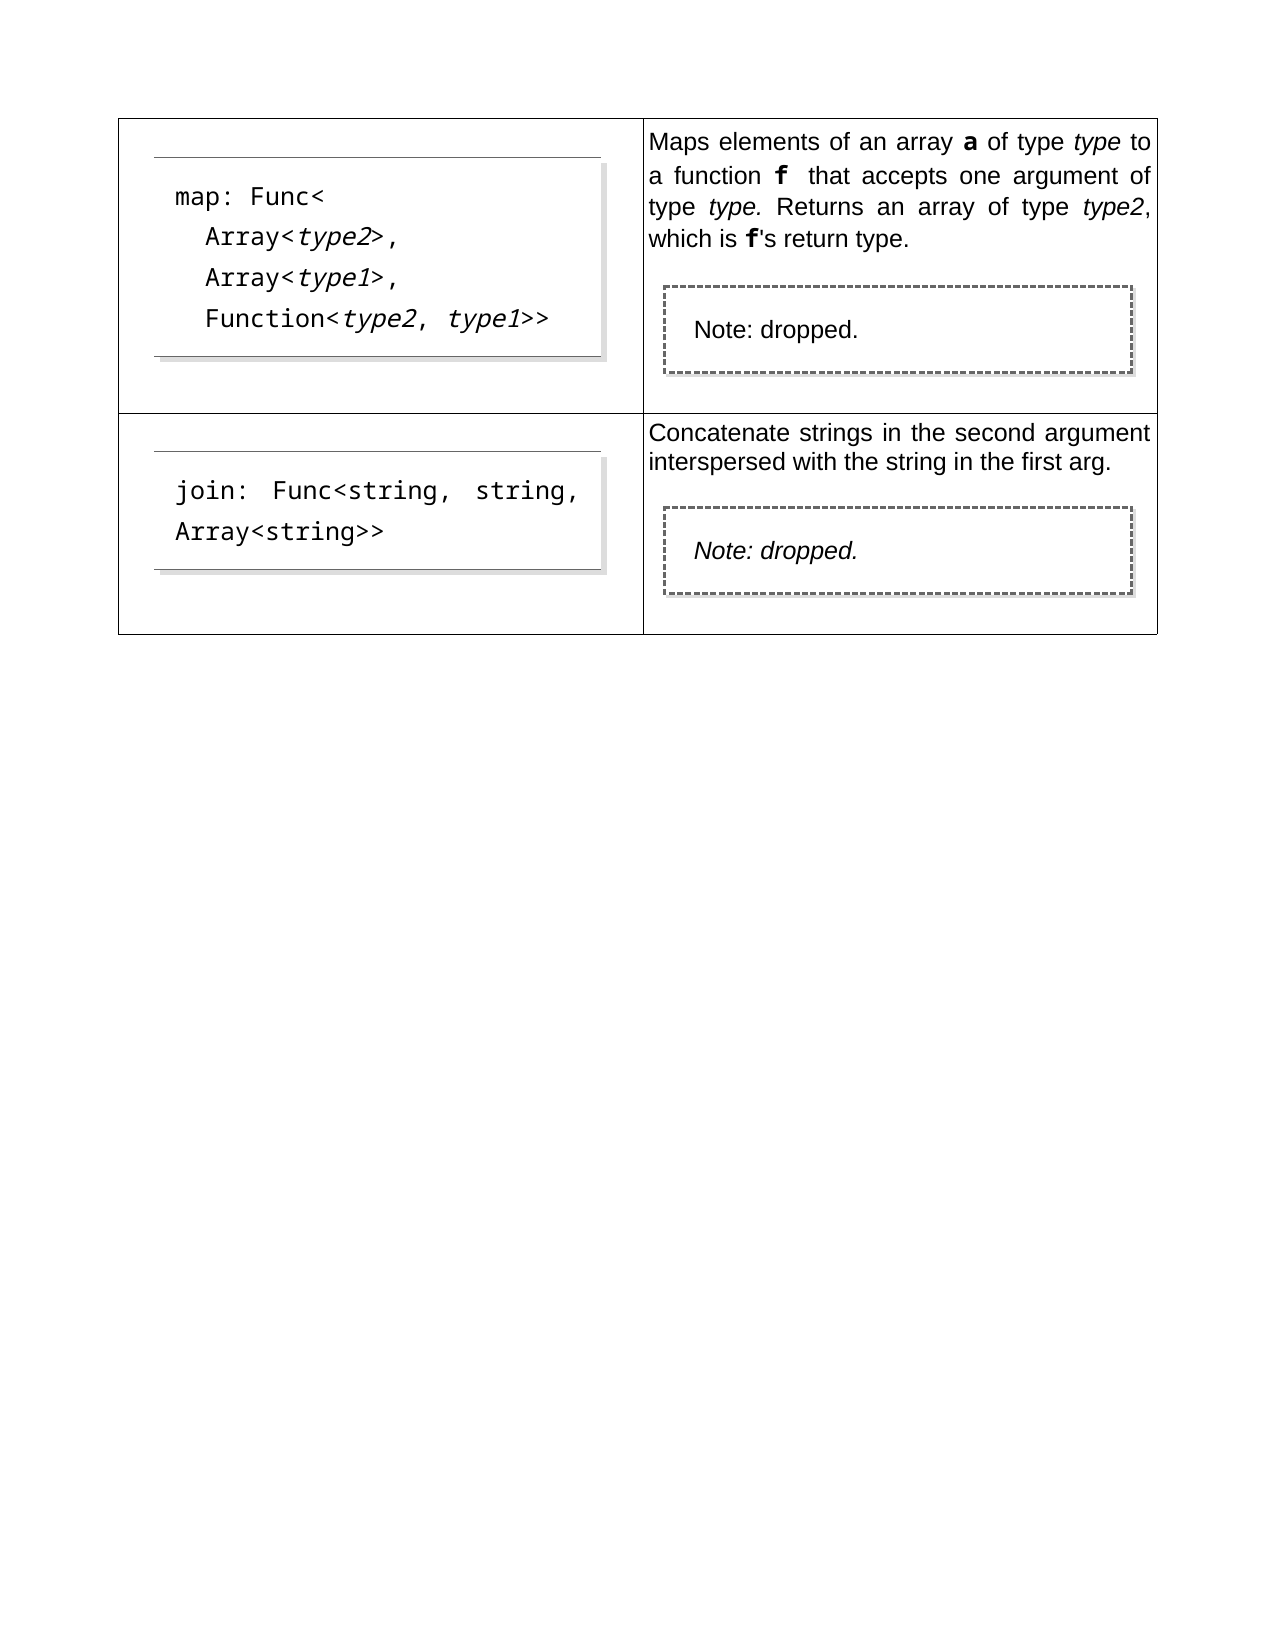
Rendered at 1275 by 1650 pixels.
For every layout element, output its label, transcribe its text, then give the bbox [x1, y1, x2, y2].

table_cell Concatenate strings in the second argument interspersed with the string in the first arg. Note: dropped. [644, 414, 1157, 634]
table_cell join: Func<string, string, Array<string>> [119, 414, 643, 634]
table_cell Maps elements of an array a of type type to a function f that accepts one argument of type type. Returns an array of type type2, which is f's return type. Note: dropped. [644, 119, 1157, 413]
table_cell map: Func< Array<type2>, Array<type1>, Function<type2, type1>> [119, 119, 643, 413]
